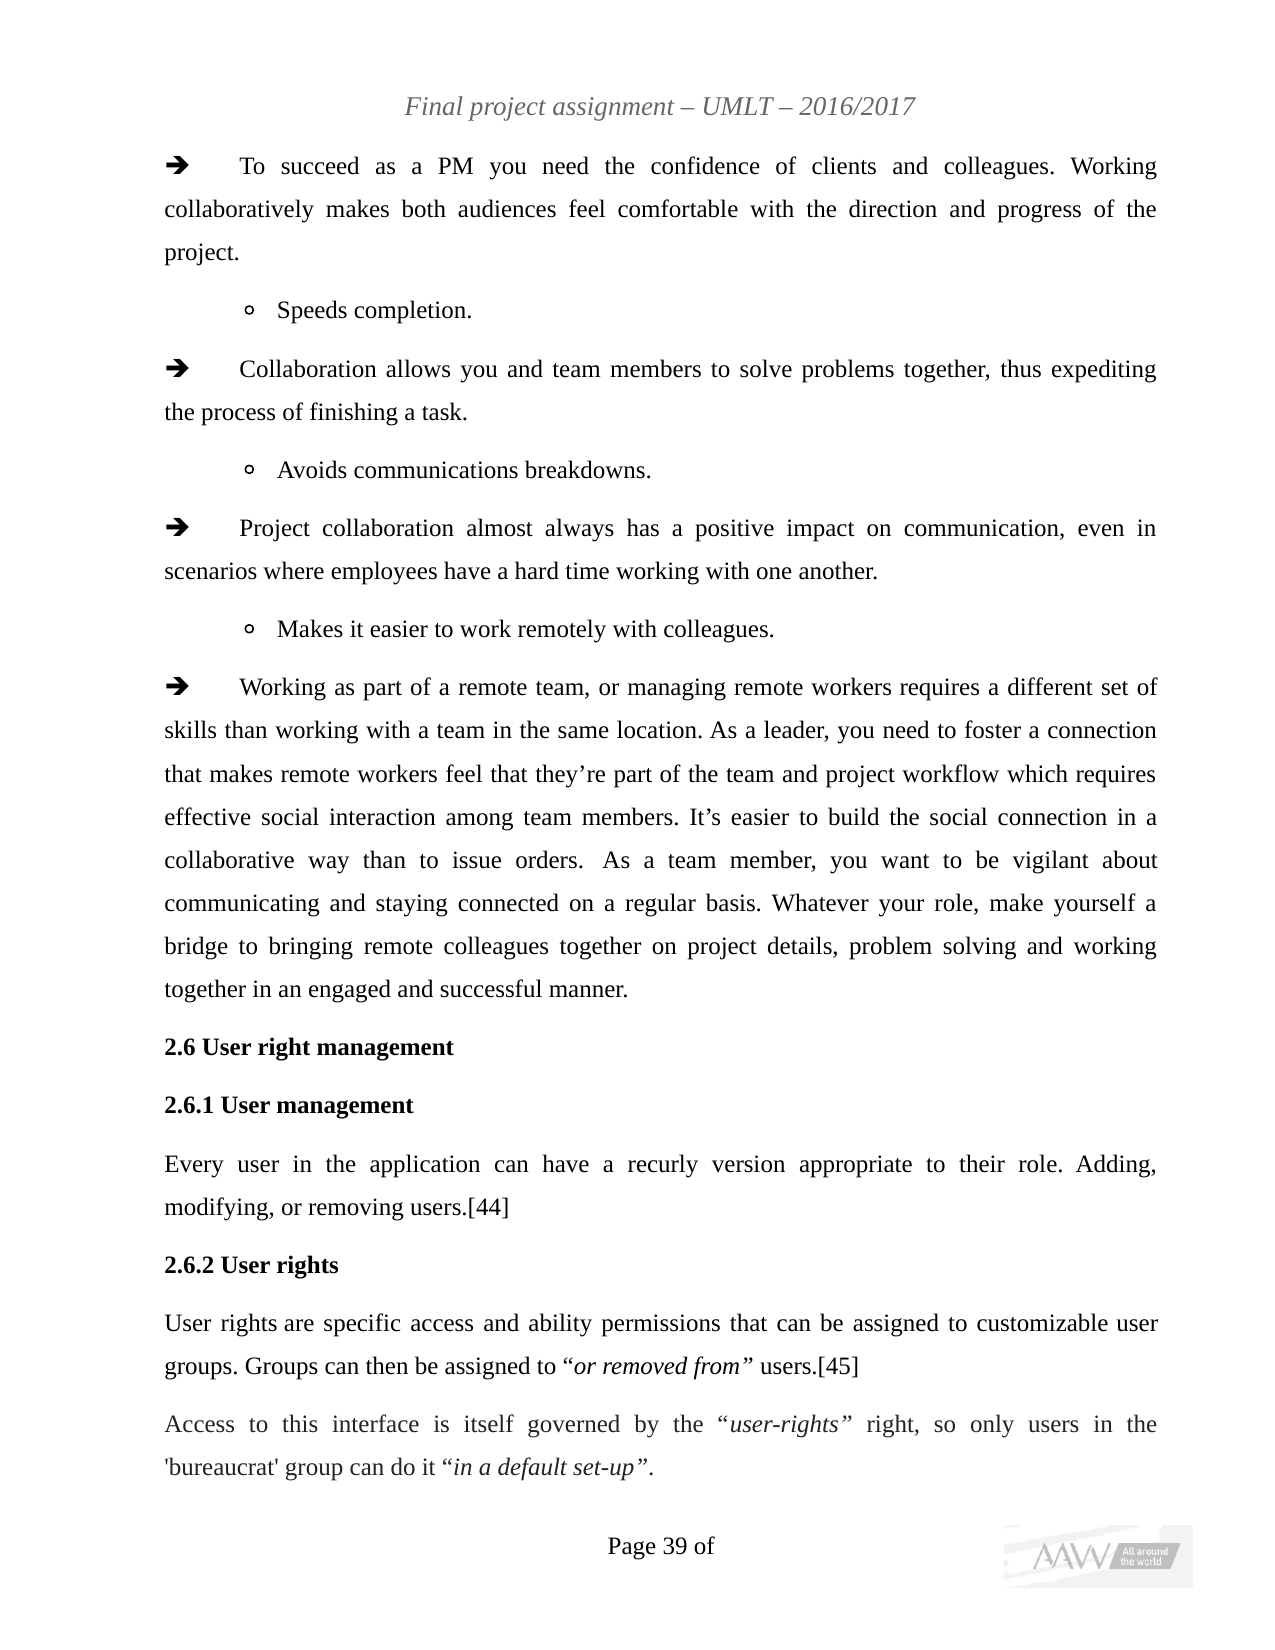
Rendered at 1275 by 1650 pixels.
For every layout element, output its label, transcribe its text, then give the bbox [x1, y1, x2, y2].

list Project collaboration almost always has a positive impact on communication, even in scenarios where employees have a hard time working with one another. [164, 513, 1158, 585]
text User rights are specific access and ability permissions that can be assigned to customizable user groups. Groups can then be assigned to “or removed from” users.[45] [164, 1308, 1158, 1380]
subtitle 2.6.2 User rights [164, 1250, 1158, 1279]
list Avoids communications breakdowns. [239, 455, 1158, 484]
subtitle 2.6.1 User management [164, 1091, 1158, 1119]
text Every user in the application can have a recurly version appropriate to their role. Adding, modifying, or removing users.[44] [164, 1149, 1158, 1221]
list Makes it easier to work remotely with colleagues. [239, 614, 1158, 643]
list To succeed as a PM you need the confidence of clients and colleagues. Working collaboratively makes both audiences feel comfortable with the direction and progress of the project. [164, 151, 1158, 266]
subtitle 2.6 User right management [164, 1032, 1158, 1061]
list Collaboration allows you and team members to solve problems together, thus expediting the process of finishing a task. [164, 354, 1158, 426]
picture [1003, 1525, 1193, 1588]
list Speeds completion. [239, 296, 1158, 324]
list Working as part of a remote team, or managing remote workers requires a different set of skills than working with a team in the same location. As a leader, you need to foster a connection that makes remote workers feel that they’re part of the team and project workflow which requires effective social interaction among team members. It’s easier to build the social connection in a collaborative way than to issue orders. As a team member, you want to be vigilant about communicating and staying connected on a regular basis. Whatever your role, make yourself a bridge to bringing remote colleagues together on project details, problem solving and working together in an engaged and successful manner. [164, 672, 1158, 1003]
text Access to this interface is itself governed by the “user-rights” right, so only users in the 'bureaucrat' group can do it “in a default set-up”. [164, 1409, 1158, 1481]
